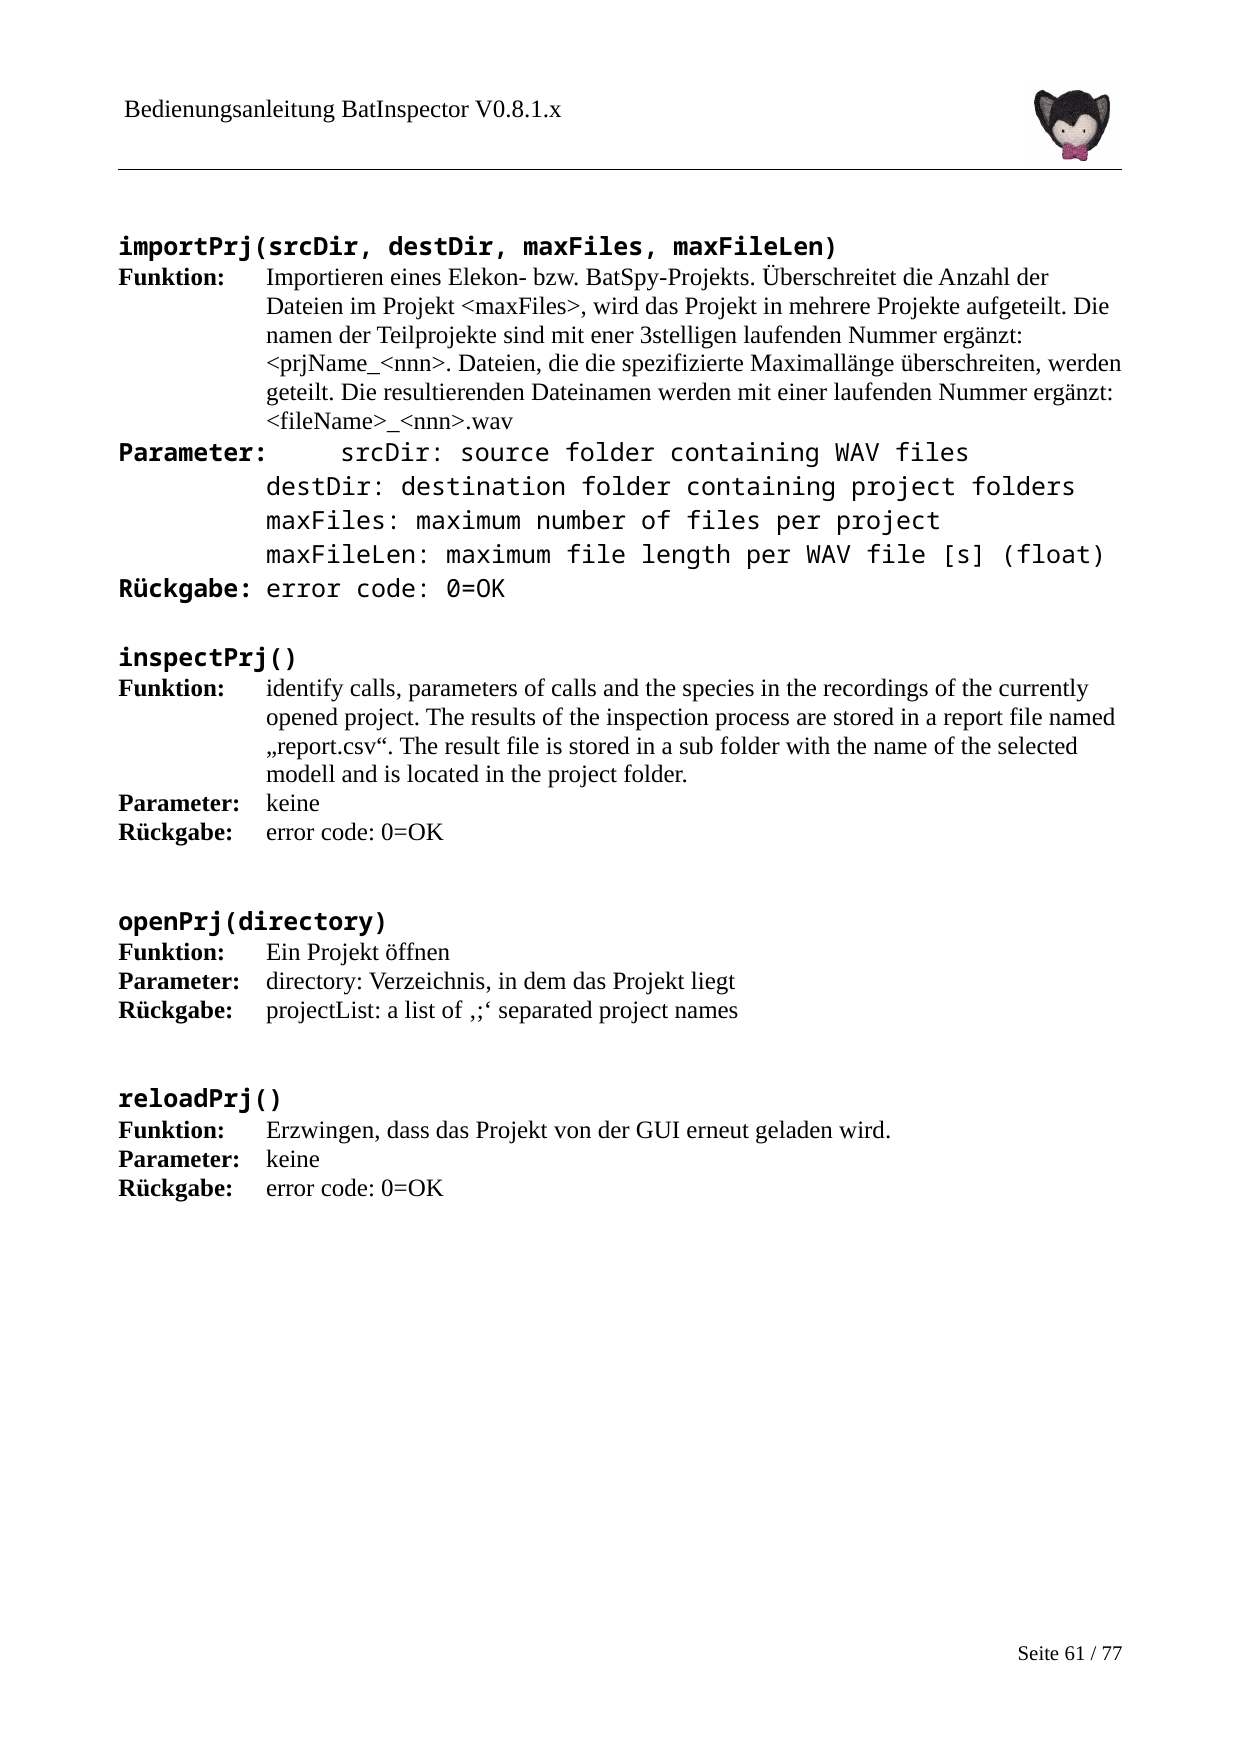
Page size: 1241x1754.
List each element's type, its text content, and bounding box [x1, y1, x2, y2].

text openPrj(directory) [118, 903, 1122, 937]
text Funktion: Erzwingen, dass das Projekt von der GUI erneut geladen wird. [118, 1115, 1122, 1144]
text Parameter: srcDir: source folder containing WAV files destDir: destination folder containing project folders maxFiles: maximum number of files per project maxFileLen: maximum file length per WAV file [s] (float) Rückgabe: error code: 0=OK [118, 435, 1122, 605]
text Funktion: Importieren eines Elekon- bzw. BatSpy-Projekts. Überschreitet die Anzahl der Dateien im Projekt <maxFiles>, wird das Projekt in mehrere Projekte aufgeteilt. Die namen der Teilprojekte sind mit ener 3stelligen laufenden Nummer ergänzt: <prjName_<nnn>. Dateien, die die spezifizierte Maximallänge überschreiten, werden geteilt. Die resultierenden Dateinamen werden mit einer laufenden Nummer ergänzt: <fileName>_<nnn>.wav [118, 262, 1122, 435]
text Parameter: directory: Verzeichnis, in dem das Projekt liegt Rückgabe: projectList: a list of ‚;‘ separated project names [118, 966, 1122, 1023]
text reloadPrj() [118, 1081, 1122, 1115]
text importPrj(srcDir, destDir, maxFiles, maxFileLen) [118, 228, 1122, 262]
text Funktion: Ein Projekt öffnen [118, 937, 1122, 966]
text Funktion: identify calls, parameters of calls and the species in the recordings of the currently opened project. The results of the inspection process are stored in a report file named „report.csv“. The result file is stored in a sub folder with the name of the selected modell and is located in the project folder. [118, 673, 1122, 788]
picture [1030, 80, 1119, 169]
text Parameter: keine Rückgabe: error code: 0=OK [118, 788, 1122, 846]
text inspectPrj() [118, 639, 1122, 673]
text Parameter: keine Rückgabe: error code: 0=OK [118, 1144, 1122, 1201]
